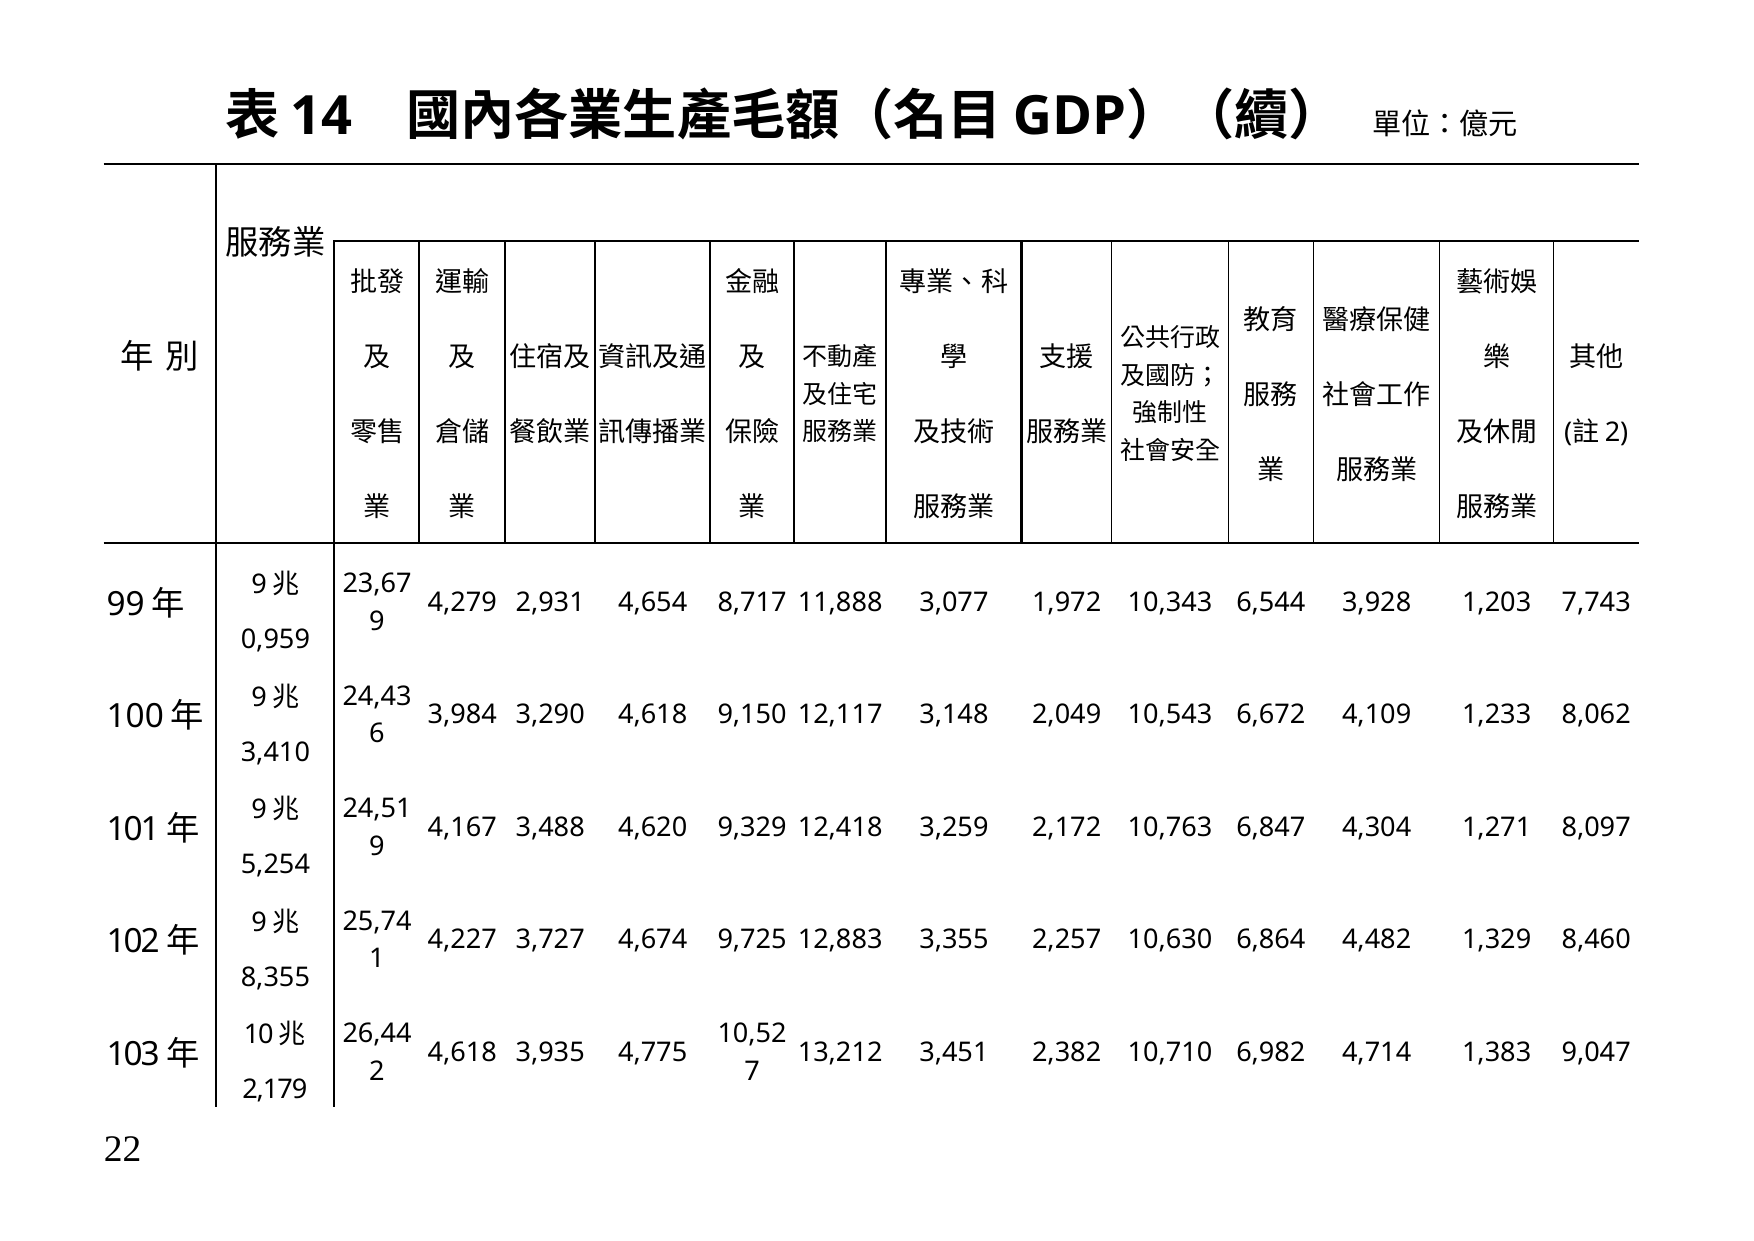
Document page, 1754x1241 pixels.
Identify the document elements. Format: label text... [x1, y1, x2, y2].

table_cell 藝術娛樂 及休閒 服務業 [1440, 242, 1553, 542]
table_cell 4,304 [1313, 769, 1440, 882]
table_cell 24,436 [335, 657, 419, 769]
table_cell 13,212 [794, 994, 886, 1107]
table_cell 1,233 [1440, 657, 1553, 769]
table_cell 4,227 [419, 882, 505, 994]
table_cell 資訊及通 訊傳播業 [596, 242, 709, 542]
table_cell 8,717 [710, 544, 794, 657]
table_cell 其他 (註2) [1554, 242, 1639, 542]
table_cell 1,203 [1440, 544, 1553, 657]
table_cell 3,984 [419, 657, 505, 769]
table_cell 10,343 [1111, 544, 1228, 657]
table_cell 3,077 [886, 544, 1021, 657]
table_cell 8,460 [1553, 882, 1639, 994]
table_cell 24,519 [335, 769, 419, 882]
table_cell 7,743 [1553, 544, 1639, 657]
table_cell 4,775 [595, 994, 710, 1107]
table_cell 9,329 [710, 769, 794, 882]
table_cell 9兆3,410 [217, 657, 333, 769]
table_cell 9兆0,959 [217, 544, 333, 657]
table_cell 12,117 [794, 657, 886, 769]
table_cell 12,418 [794, 769, 886, 882]
table_cell 12,883 [794, 882, 886, 994]
table_cell 9,150 [710, 657, 794, 769]
table_cell 6,982 [1228, 994, 1313, 1107]
table_cell 10,630 [1111, 882, 1228, 994]
table_cell 9兆5,254 [217, 769, 333, 882]
table_cell 3,488 [505, 769, 595, 882]
table_cell 9,047 [1553, 994, 1639, 1107]
table_cell 運輸及 倉儲業 [420, 242, 504, 542]
table_cell 3,290 [505, 657, 595, 769]
table_cell 公共行政 及國防； 強制性 社會安全 [1112, 242, 1228, 542]
table_cell 6,864 [1228, 882, 1313, 994]
table_cell 3,727 [505, 882, 595, 994]
table_cell 1,972 [1021, 544, 1111, 657]
table_cell 3,928 [1313, 544, 1440, 657]
table_header 年 別 [104, 165, 215, 542]
table_cell 100年 [104, 657, 215, 769]
table_cell 2,382 [1021, 994, 1111, 1107]
table_cell 101年 [104, 769, 215, 882]
table_cell 4,109 [1313, 657, 1440, 769]
table_cell 10兆2,179 [217, 994, 333, 1107]
table_cell 2,049 [1021, 657, 1111, 769]
table_cell 支援 服務業 [1023, 242, 1111, 542]
table_cell 10,763 [1111, 769, 1228, 882]
table_cell 金融及 保險業 [711, 242, 793, 542]
table_cell 25,741 [335, 882, 419, 994]
table_cell 4,714 [1313, 994, 1440, 1107]
table_cell 3,451 [886, 994, 1021, 1107]
table_cell 10,527 [710, 994, 794, 1107]
table_cell 102年 [104, 882, 215, 994]
table_header 服務業 [217, 165, 334, 542]
table_cell 11,888 [794, 544, 886, 657]
table_cell 9,725 [710, 882, 794, 994]
table_cell 10,543 [1111, 657, 1228, 769]
table_cell 不動產及住宅服務業 [795, 242, 885, 542]
table_header [334, 165, 1639, 240]
table_cell 6,847 [1228, 769, 1313, 882]
table_cell 2,257 [1021, 882, 1111, 994]
table_cell 1,329 [1440, 882, 1553, 994]
table_cell 4,620 [595, 769, 710, 882]
subtitle 表14 國內各業生產毛額（名目GDP）（續） 單位：億元 [103, 76, 1639, 151]
table_cell 4,618 [595, 657, 710, 769]
table_cell 3,259 [886, 769, 1021, 882]
table_cell 4,674 [595, 882, 710, 994]
table_cell 8,062 [1553, 657, 1639, 769]
table_cell 批發及 零售業 [335, 242, 418, 542]
table_cell 1,383 [1440, 994, 1553, 1107]
table_cell 6,672 [1228, 657, 1313, 769]
table_cell 4,482 [1313, 882, 1440, 994]
table_cell 10,710 [1111, 994, 1228, 1107]
table_cell 4,618 [419, 994, 505, 1107]
table_cell 3,148 [886, 657, 1021, 769]
table_cell 4,654 [595, 544, 710, 657]
table_cell 住宿及 餐飲業 [506, 242, 594, 542]
table_cell 23,679 [335, 544, 419, 657]
table_cell 8,097 [1553, 769, 1639, 882]
table_cell 4,167 [419, 769, 505, 882]
table_cell 醫療保健 社會工作 服務業 [1314, 242, 1439, 542]
table_cell 26,442 [335, 994, 419, 1107]
table_cell 2,931 [505, 544, 595, 657]
table_cell 9兆8,355 [217, 882, 333, 994]
table_cell 專業、科學 及技術 服務業 [887, 242, 1020, 542]
table_cell 3,935 [505, 994, 595, 1107]
table_cell 6,544 [1228, 544, 1313, 657]
table_cell 1,271 [1440, 769, 1553, 882]
table_cell 4,279 [419, 544, 505, 657]
table_cell 99年 [104, 544, 215, 657]
table_cell 3,355 [886, 882, 1021, 994]
table_cell 2,172 [1021, 769, 1111, 882]
table_cell 教育 服務業 [1229, 242, 1313, 542]
table_cell 103年 [104, 994, 215, 1107]
